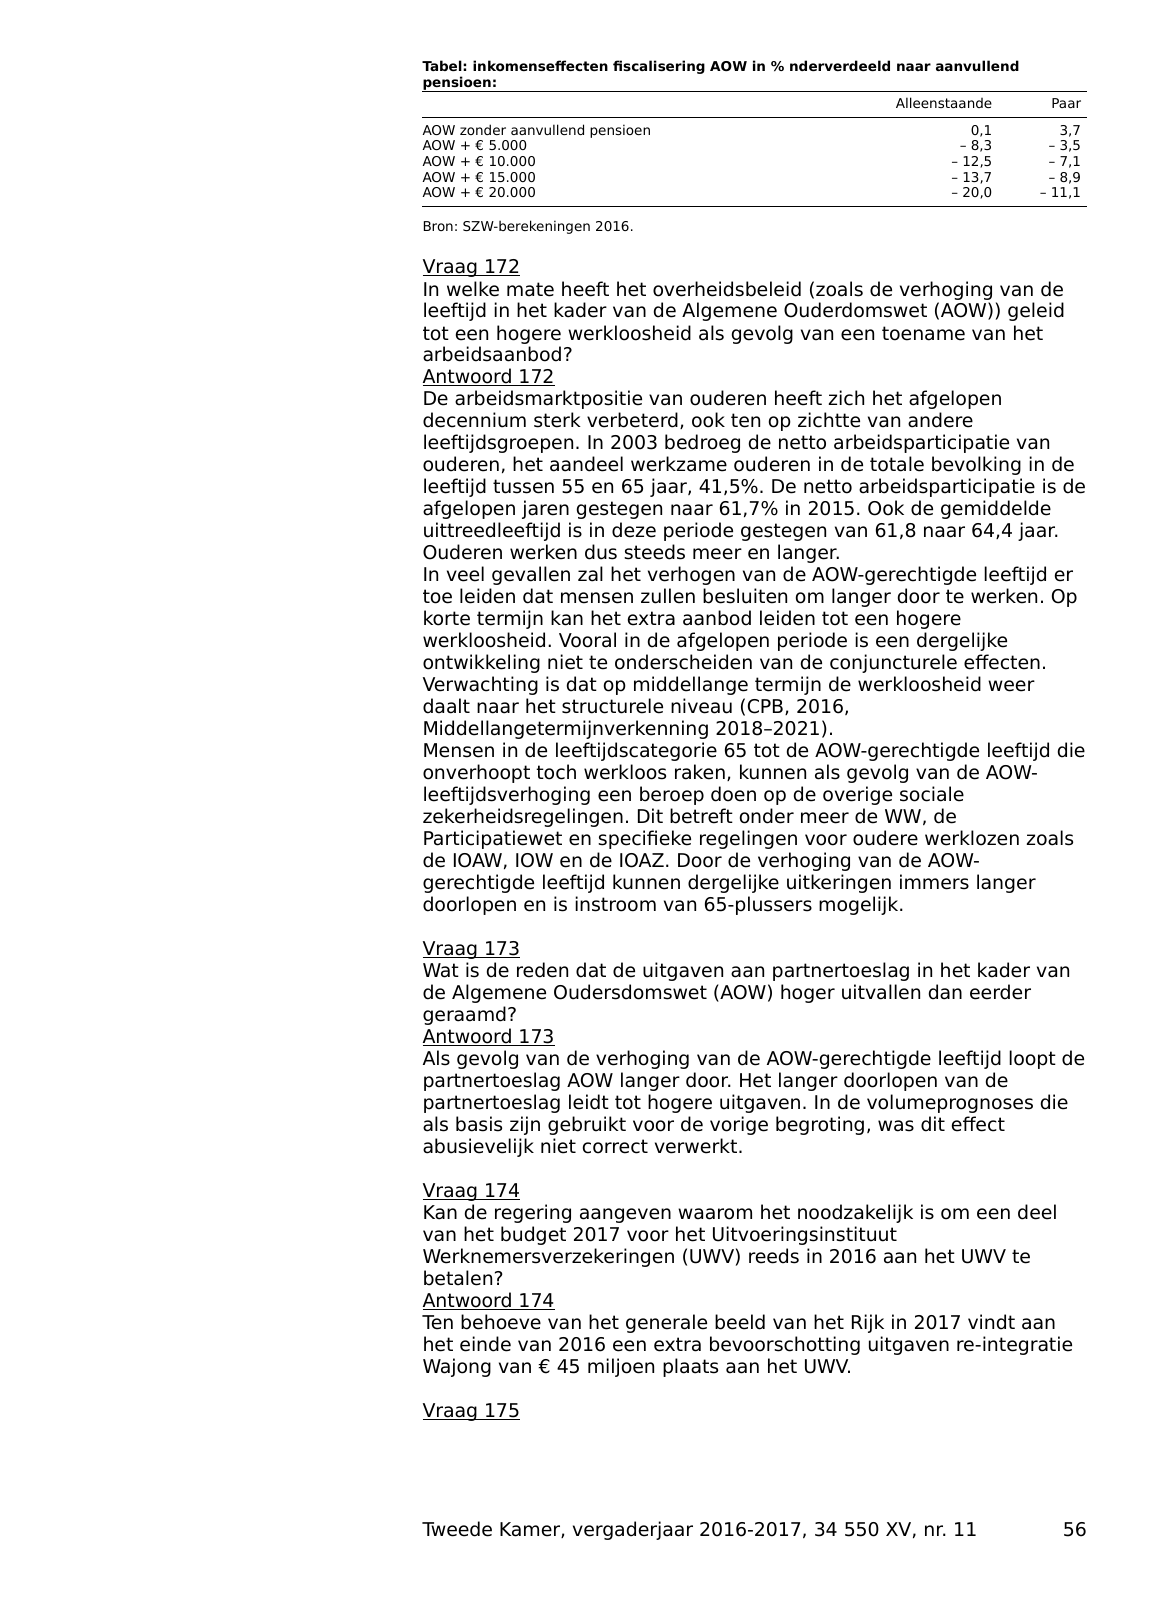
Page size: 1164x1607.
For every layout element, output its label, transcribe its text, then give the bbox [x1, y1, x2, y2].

text Vraag 175 [422, 1400, 1087, 1422]
text Antwoord 174 [422, 1290, 1087, 1312]
table_header Tabel: inkomenseffecten fiscalisering AOW in % nderverdeeld naar aanvullend pensioen: [422, 59, 1087, 91]
text Mensen in de leeftijdscategorie 65 tot de AOW-gerechtigde leeftijd die onverhoopt toch werkloos raken, kunnen als gevolg van de AOW-leeftijdsverhoging een beroep doen op de overige sociale zekerheidsregelingen. Dit betreft onder meer de WW, de Participatiewet en specifieke regelingen voor oudere werklozen zoals de IOAW, IOW en de IOAZ. Door de verhoging van de AOW-gerechtigde leeftijd kunnen dergelijke uitkeringen immers langer doorlopen en is instroom van 65-plussers mogelijk. [422, 740, 1087, 916]
table_cell AOW zonder aanvullend pensioen [422, 118, 865, 138]
text Kan de regering aangeven waarom het noodzakelijk is om een deel van het budget 2017 voor het Uitvoeringsinstituut Werknemersverzekeringen (UWV) reeds in 2016 aan het UWV te betalen? [422, 1202, 1087, 1290]
table_cell AOW + € 15.000 [422, 170, 865, 185]
text Vraag 174 [422, 1180, 1087, 1202]
table_cell AOW + € 10.000 [422, 154, 865, 169]
table_cell 3,7 [998, 118, 1087, 138]
text Antwoord 173 [422, 1026, 1087, 1048]
table_cell Alleenstaande [865, 92, 998, 117]
table_cell – 8,3 [865, 138, 998, 154]
table_cell – 20,0 [865, 185, 998, 206]
table_cell – 12,5 [865, 154, 998, 169]
table_cell Paar [998, 92, 1087, 117]
table_cell – 13,7 [865, 170, 998, 185]
table_cell [422, 92, 865, 117]
text De arbeidsmarktpositie van ouderen heeft zich het afgelopen decennium sterk verbeterd, ook ten op zichtte van andere leeftijdsgroepen. In 2003 bedroeg de netto arbeidsparticipatie van ouderen, het aandeel werkzame ouderen in de totale bevolking in de leeftijd tussen 55 en 65 jaar, 41,5%. De netto arbeidsparticipatie is de afgelopen jaren gestegen naar 61,7% in 2015. Ook de gemiddelde uittreedleeftijd is in deze periode gestegen van 61,8 naar 64,4 jaar. Ouderen werken dus steeds meer en langer. [422, 388, 1087, 564]
text In welke mate heeft het overheidsbeleid (zoals de verhoging van de leeftijd in het kader van de Algemene Ouderdomswet (AOW)) geleid tot een hogere werkloosheid als gevolg van een toename van het arbeidsaanbod? [422, 278, 1087, 366]
text In veel gevallen zal het verhogen van de AOW-gerechtigde leeftijd er toe leiden dat mensen zullen besluiten om langer door te werken. Op korte termijn kan het extra aanbod leiden tot een hogere werkloosheid. Vooral in de afgelopen periode is een dergelijke ontwikkeling niet te onderscheiden van de conjuncturele effecten. Verwachting is dat op middellange termijn de werkloosheid weer daalt naar het structurele niveau (CPB, 2016, Middellangetermijnverkenning 2018–2021). [422, 564, 1087, 740]
text Wat is de reden dat de uitgaven aan partnertoeslag in het kader van de Algemene Oudersdomswet (AOW) hoger uitvallen dan eerder geraamd? [422, 960, 1087, 1026]
table_cell 0,1 [865, 118, 998, 138]
text Ten behoeve van het generale beeld van het Rijk in 2017 vindt aan het einde van 2016 een extra bevoorschotting uitgaven re-integratie Wajong van € 45 miljoen plaats aan het UWV. [422, 1312, 1087, 1378]
text Antwoord 172 [422, 366, 1087, 388]
text Vraag 172 [422, 256, 1087, 278]
table_cell – 3,5 [998, 138, 1087, 154]
table_cell AOW + € 20.000 [422, 185, 865, 206]
table_cell – 7,1 [998, 154, 1087, 169]
table_cell Bron: SZW-berekeningen 2016. [422, 207, 1087, 234]
text Als gevolg van de verhoging van de AOW-gerechtigde leeftijd loopt de partnertoeslag AOW langer door. Het langer doorlopen van de partnertoeslag leidt tot hogere uitgaven. In de volumeprognoses die als basis zijn gebruikt voor de vorige begroting, was dit effect abusievelijk niet correct verwerkt. [422, 1048, 1087, 1158]
table_cell – 8,9 [998, 170, 1087, 185]
table_cell AOW + € 5.000 [422, 138, 865, 154]
text Vraag 173 [422, 938, 1087, 960]
table_cell – 11,1 [998, 185, 1087, 206]
